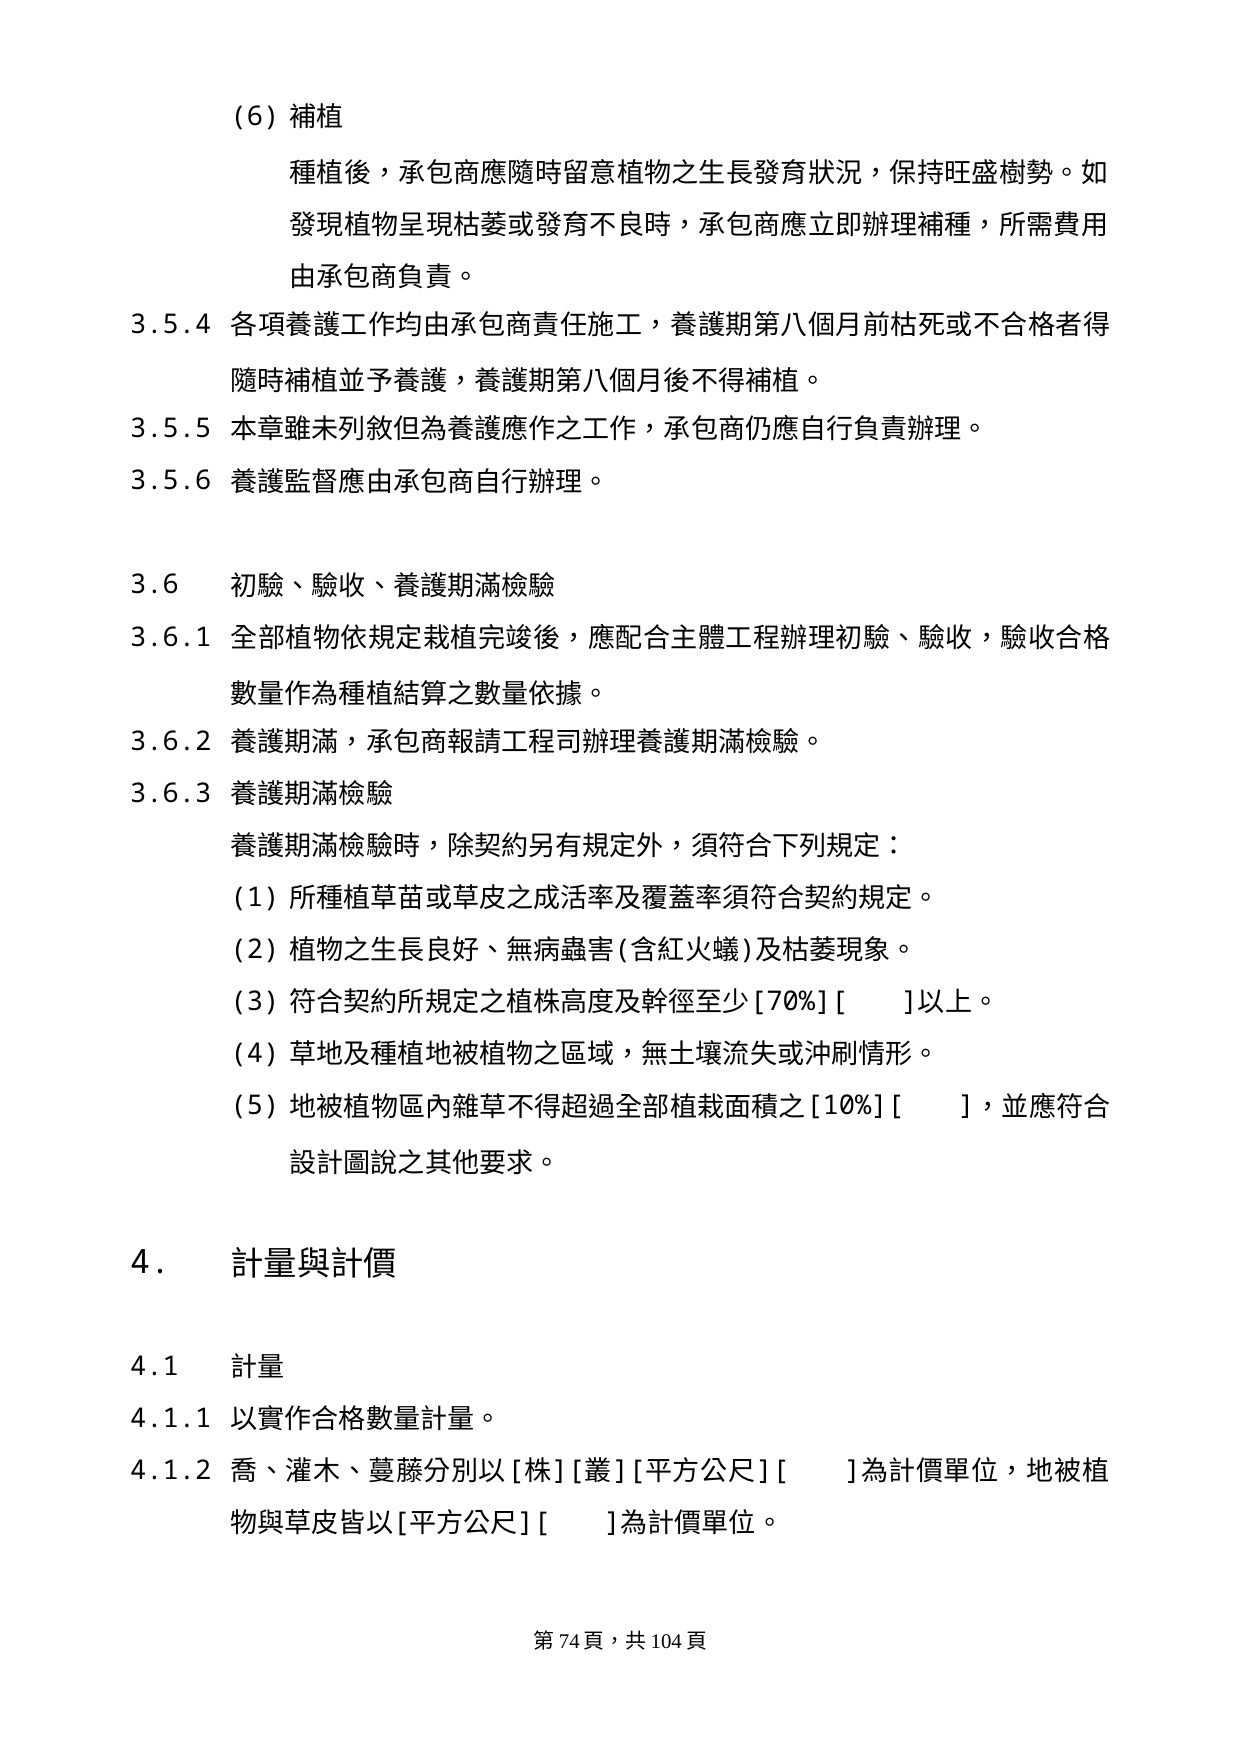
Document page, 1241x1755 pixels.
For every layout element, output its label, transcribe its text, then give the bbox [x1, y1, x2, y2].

text 養護期滿檢驗時，除契約另有規定外，須符合下列規定： [230, 818, 1110, 870]
text 4.1.2 喬、灌木、蔓藤分別以[株][叢][平方公尺][ ]為計價單位，地被植物與草皮皆以[平方公尺][ ]為計價單位。 [130, 1443, 1110, 1547]
text 3.6.1 全部植物依規定栽植完竣後，應配合主體工程辦理初驗、驗收，驗收合格數量作為種植結算之數量依據。 [130, 609, 1110, 714]
text (2) 植物之生長良好、無病蟲害(含紅火蟻)及枯萎現象。 [230, 922, 1110, 974]
text 種植後，承包商應隨時留意植物之生長發育狀況，保持旺盛樹勢。如發現植物呈現枯萎或發育不良時，承包商應立即辦理補種，所需費用由承包商負責。 [289, 141, 1110, 297]
text 3.6.3 養護期滿檢驗 [130, 766, 1110, 818]
text 3.6 初驗、驗收、養護期滿檢驗 [130, 557, 1110, 609]
text 3.5.6 養護監督應由承包商自行辦理。 [130, 453, 1110, 505]
text 4.1.1 以實作合格數量計量。 [130, 1391, 1110, 1443]
text 3.5.5 本章雖未列敘但為養護應作之工作，承包商仍應自行負責辦理。 [130, 401, 1110, 453]
text (5) 地被植物區內雜草不得超過全部植栽面積之[10%][ ]，並應符合設計圖說之其他要求。 [230, 1078, 1110, 1182]
text (3) 符合契約所規定之植株高度及幹徑至少[70%][ ]以上。 [230, 974, 1110, 1026]
text 3.5.4 各項養護工作均由承包商責任施工，養護期第八個月前枯死或不合格者得隨時補植並予養護，養護期第八個月後不得補植。 [130, 297, 1110, 401]
text (1) 所種植草苗或草皮之成活率及覆蓋率須符合契約規定。 [230, 870, 1110, 922]
text 4.1 計量 [130, 1339, 1110, 1391]
text (4) 草地及種植地被植物之區域，無土壤流失或沖刷情形。 [230, 1026, 1110, 1078]
text 3.6.2 養護期滿，承包商報請工程司辦理養護期滿檢驗。 [130, 714, 1110, 766]
text 4. 計量與計價 [130, 1182, 1110, 1339]
text (6) 補植 [230, 89, 1110, 141]
